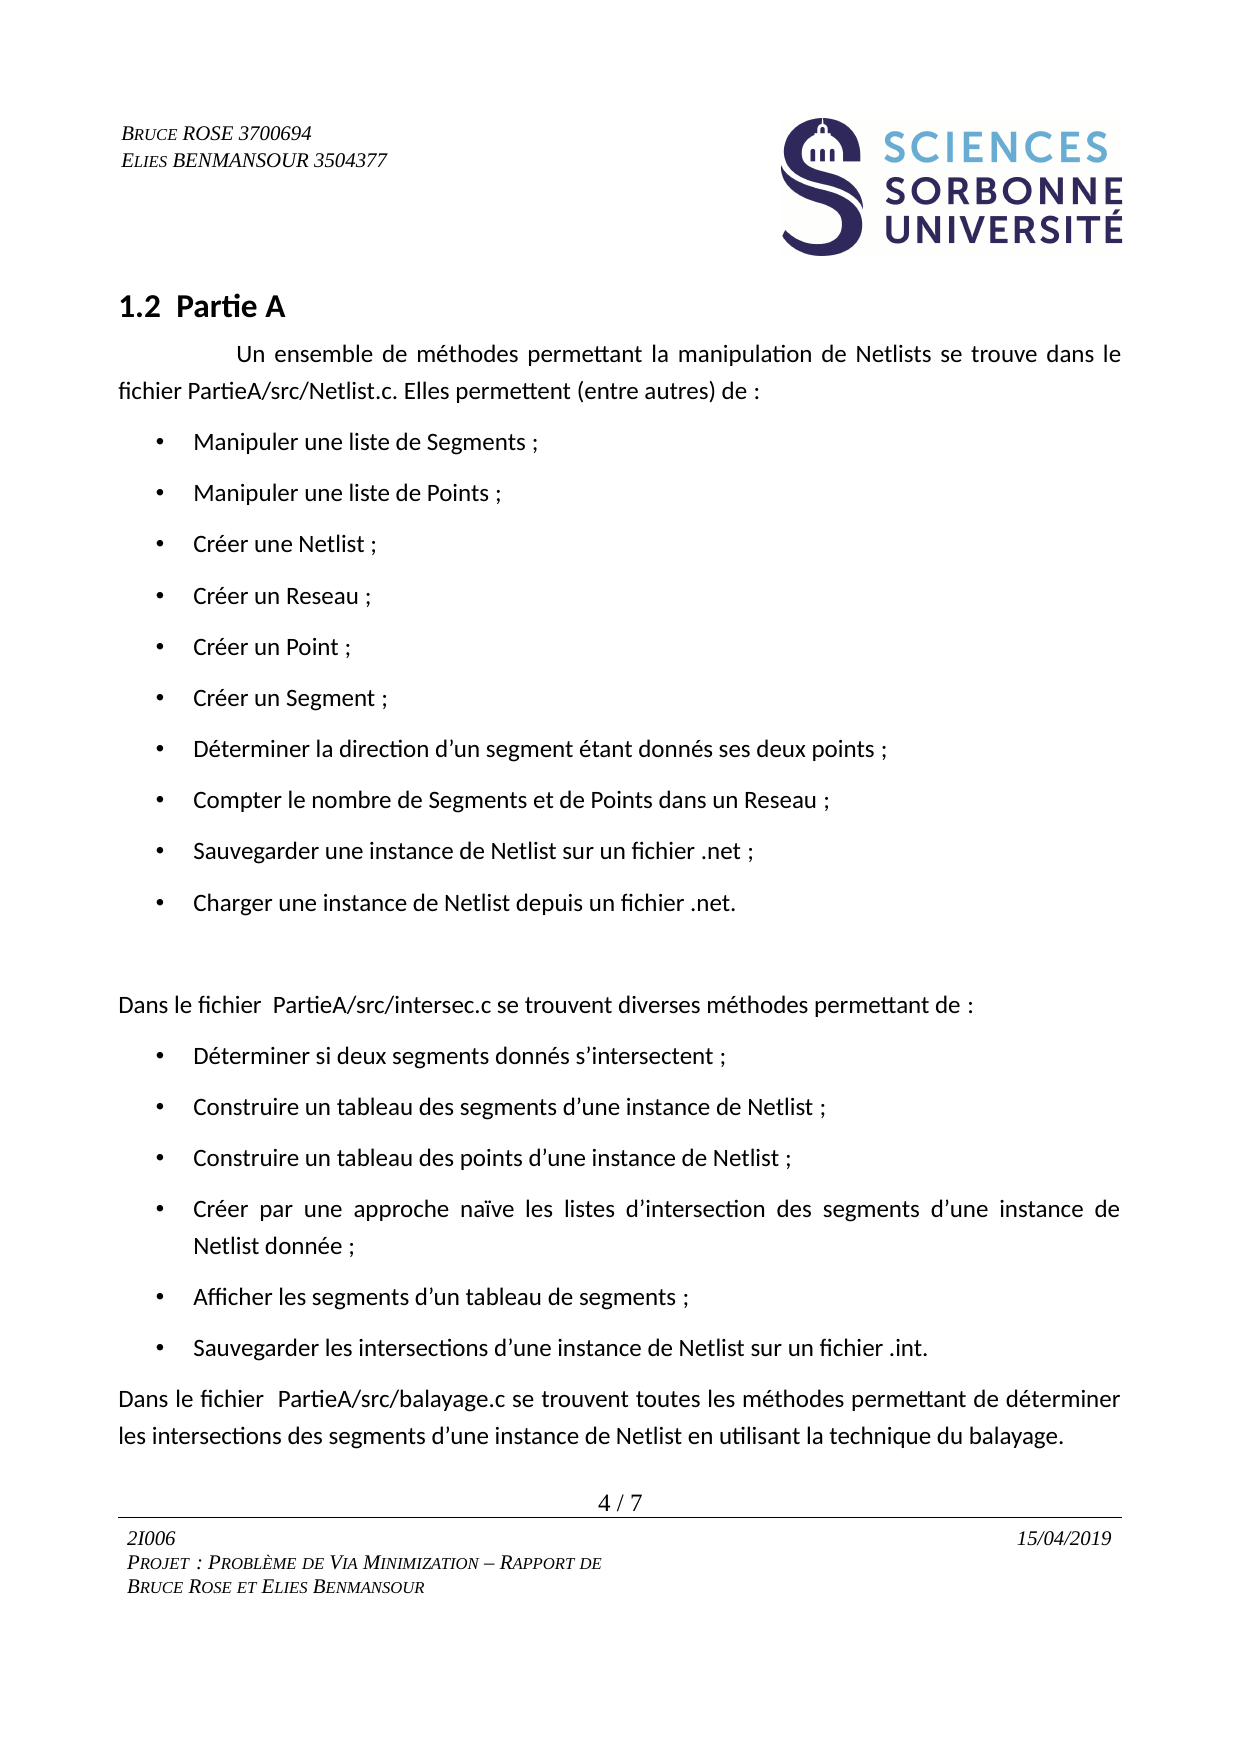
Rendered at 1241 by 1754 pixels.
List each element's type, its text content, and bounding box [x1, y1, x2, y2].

list Déterminer si deux segments donnés s’intersectent ; [156, 1040, 1122, 1071]
list Déterminer la direction d’un segment étant donnés ses deux points ; [156, 733, 1122, 764]
text Un ensemble de méthodes permettant la manipulation de Netlists se trouve dans le fichier PartieA/src/Netlist.c. Elles permettent (entre autres) de : [118, 339, 1122, 406]
list Créer une Netlist ; [156, 529, 1122, 559]
list Créer un Reseau ; [156, 580, 1122, 610]
picture [781, 118, 1123, 256]
list Créer un Segment ; [156, 682, 1122, 713]
list Sauvegarder une instance de Netlist sur un fichier .net ; [156, 836, 1122, 866]
list Afficher les segments d’un tableau de segments ; [156, 1281, 1122, 1312]
subtitle Partie A [118, 285, 1122, 326]
list Sauvegarder les intersections d’une instance de Netlist sur un fichier .int. [156, 1332, 1122, 1363]
list Charger une instance de Netlist depuis un fichier .net. [156, 887, 1122, 917]
list Construire un tableau des segments d’une instance de Netlist ; [156, 1091, 1122, 1122]
text Dans le fichier PartieA/src/intersec.c se trouvent diverses méthodes permettant de : [118, 989, 1122, 1019]
list Créer par une approche naïve les listes d’intersection des segments d’une instance de Netlist donnée ; [156, 1193, 1122, 1261]
list Manipuler une liste de Points ; [156, 477, 1122, 508]
list Compter le nombre de Segments et de Points dans un Reseau ; [156, 784, 1122, 815]
text Dans le fichier PartieA/src/balayage.c se trouvent toutes les méthodes permettant de déterminer les intersections des segments d’une instance de Netlist en utilisant la technique du balayage. [118, 1383, 1122, 1451]
list Construire un tableau des points d’une instance de Netlist ; [156, 1142, 1122, 1173]
list Manipuler une liste de Segments ; [156, 426, 1122, 457]
list Créer un Point ; [156, 631, 1122, 661]
